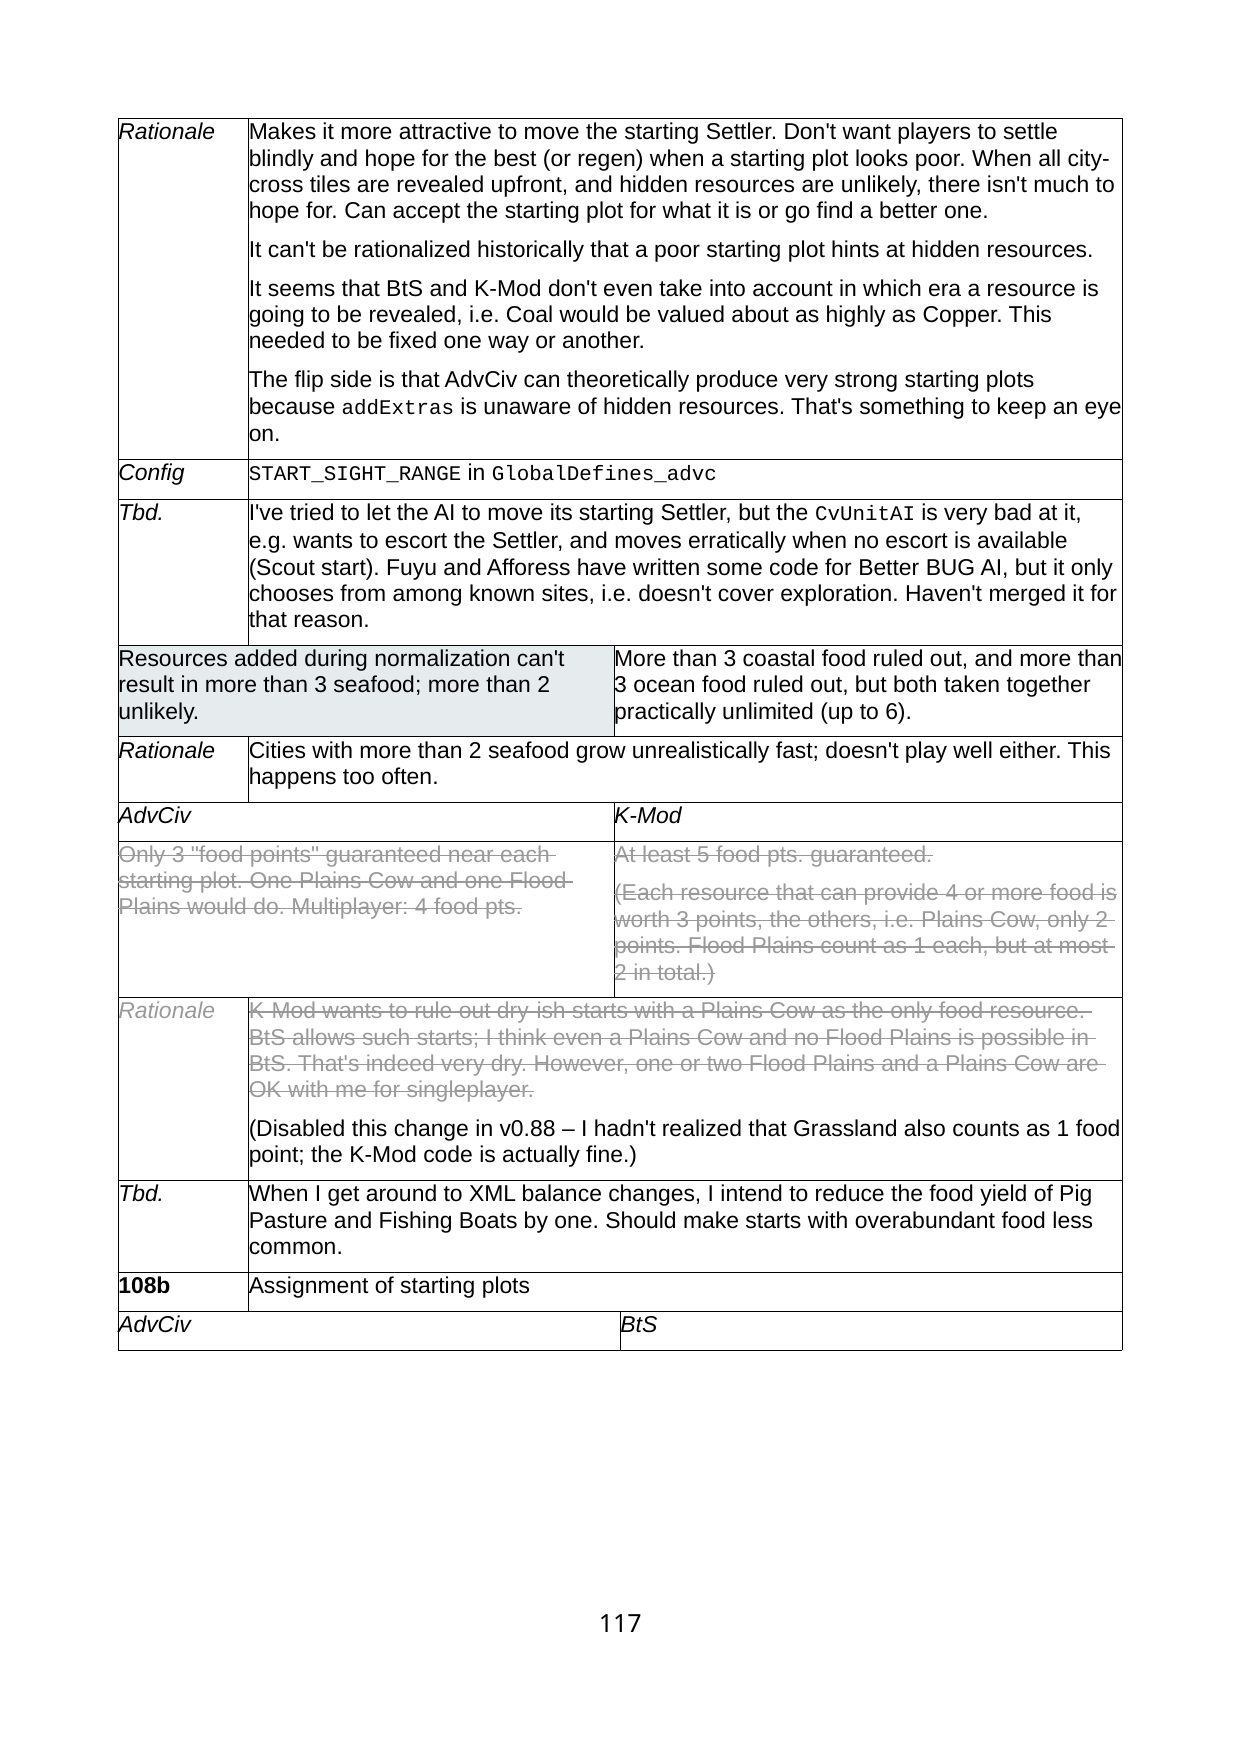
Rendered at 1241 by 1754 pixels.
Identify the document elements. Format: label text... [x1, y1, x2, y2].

table_cell Resources added during normalization can't result in more than 3 seafood; more than 2 unlikely. [119, 646, 614, 736]
table_cell More than 3 coastal food ruled out, and more than 3 ocean food ruled out, but both taken together practically unlimited (up to 6). [615, 646, 1122, 736]
table_cell START_SIGHT_RANGE in GlobalDefines_advc [249, 460, 1122, 499]
table_cell K-Mod [615, 803, 1122, 841]
table_cell Cities with more than 2 seafood grow unrealistically fast; doesn't play well either. This happens too often. [249, 737, 1122, 802]
table_cell Rationale [119, 737, 248, 802]
table_cell Makes it more attractive to move the starting Settler. Don't want players to settle blindly and hope for the best (or regen) when a starting plot looks poor. When all city-cross tiles are revealed upfront, and hidden resources are unlikely, there isn't much to hope for. Can accept the starting plot for what it is or go find a better one. It can't be rationalized historically that a poor starting plot hints at hidden resources. It seems that BtS and K-Mod don't even take into account in which era a resource is going to be revealed, i.e. Coal would be valued about as highly as Copper. This needed to be fixed one way or another. The flip side is that AdvCiv can theoretically produce very strong starting plots because addExtras is unaware of hidden resources. That's something to keep an eye on. [249, 119, 1122, 459]
table_cell Tbd. [119, 1181, 248, 1272]
table_cell AdvCiv [119, 1312, 620, 1349]
table_cell At least 5 food pts. guaranteed. (Each resource that can provide 4 or more food is worth 3 points, the others, i.e. Plains Cow, only 2 points. Flood Plains count as 1 each, but at most 2 in total.) [615, 842, 1122, 997]
table_cell When I get around to XML balance changes, I intend to reduce the food yield of Pig Pasture and Fishing Boats by one. Should make starts with overabundant food less common. [249, 1181, 1122, 1272]
table_cell Assignment of starting plots [249, 1273, 1122, 1311]
table_cell Rationale [119, 119, 248, 459]
table_cell Rationale [119, 998, 248, 1180]
table_cell 108b [119, 1273, 248, 1311]
table_cell AdvCiv [119, 803, 614, 841]
table_cell Tbd. [119, 500, 248, 645]
table_cell Only 3 "food points" guaranteed near each starting plot. One Plains Cow and one Flood Plains would do. Multiplayer: 4 food pts. [119, 842, 614, 997]
table_cell BtS [621, 1312, 1122, 1349]
table_cell Config [119, 460, 248, 499]
table_cell K-Mod wants to rule out dry-ish starts with a Plains Cow as the only food resource. BtS allows such starts; I think even a Plains Cow and no Flood Plains is possible in BtS. That's indeed very dry. However, one or two Flood Plains and a Plains Cow are OK with me for singleplayer. (Disabled this change in v0.88 – I hadn't realized that Grassland also counts as 1 food point; the K-Mod code is actually fine.) [249, 998, 1122, 1180]
table_cell I've tried to let the AI to move its starting Settler, but the CvUnitAI is very bad at it, e.g. wants to escort the Settler, and moves erratically when no escort is available (Scout start). Fuyu and Afforess have written some code for Better BUG AI, but it only chooses from among known sites, i.e. doesn't cover exploration. Haven't merged it for that reason. [249, 500, 1122, 645]
